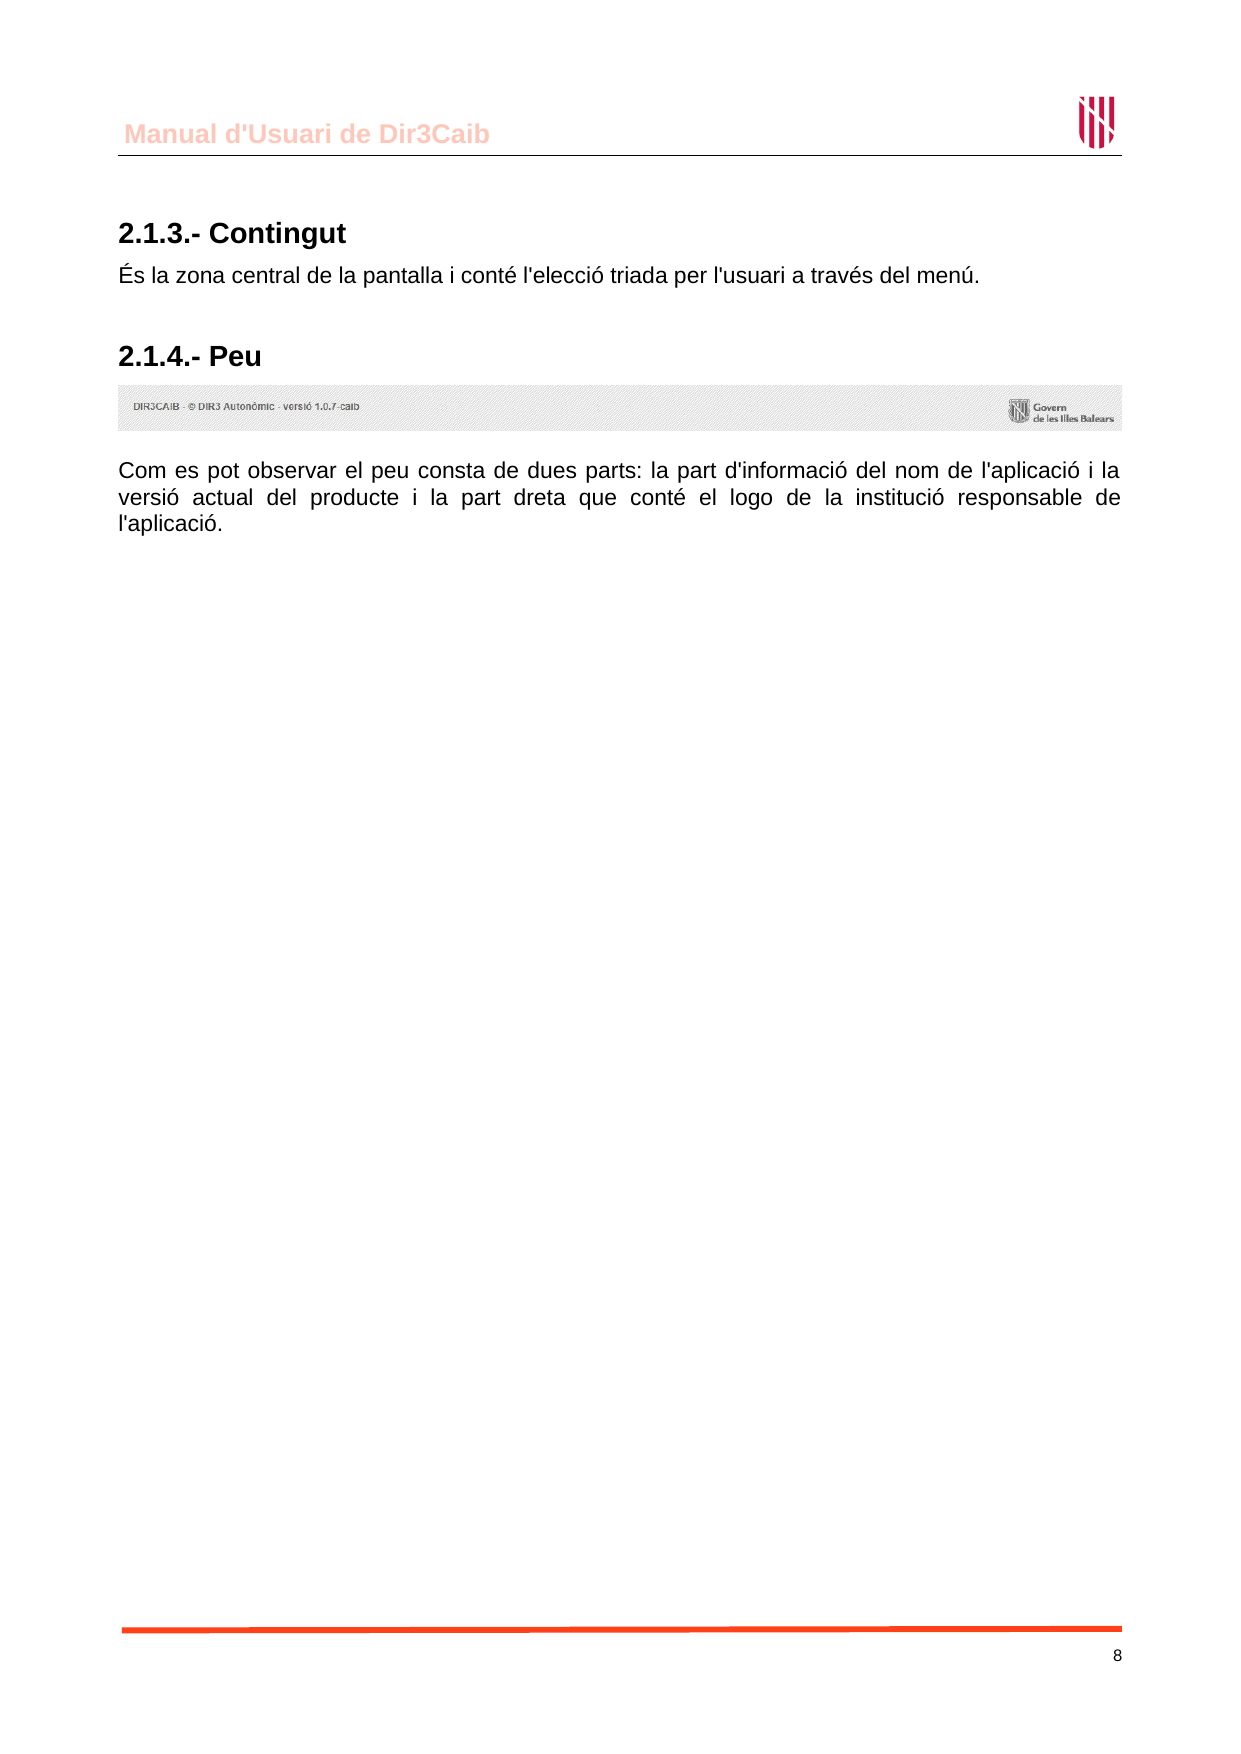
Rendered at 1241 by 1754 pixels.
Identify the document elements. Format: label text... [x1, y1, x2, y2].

subtitle Contingut [118, 216, 1122, 249]
text És la zona central de la pantalla i conté l'elecció triada per l'usuari a través del menú. [118, 262, 1122, 288]
text Com es pot observar el peu consta de dues parts: la part d'informació del nom de l'aplicació i la versió actual del producte i la part dreta que conté el logo de la institució responsable de l'aplicació. [118, 457, 1122, 536]
subtitle Peu [118, 339, 1122, 373]
picture [118, 385, 1123, 431]
picture [1076, 94, 1117, 150]
